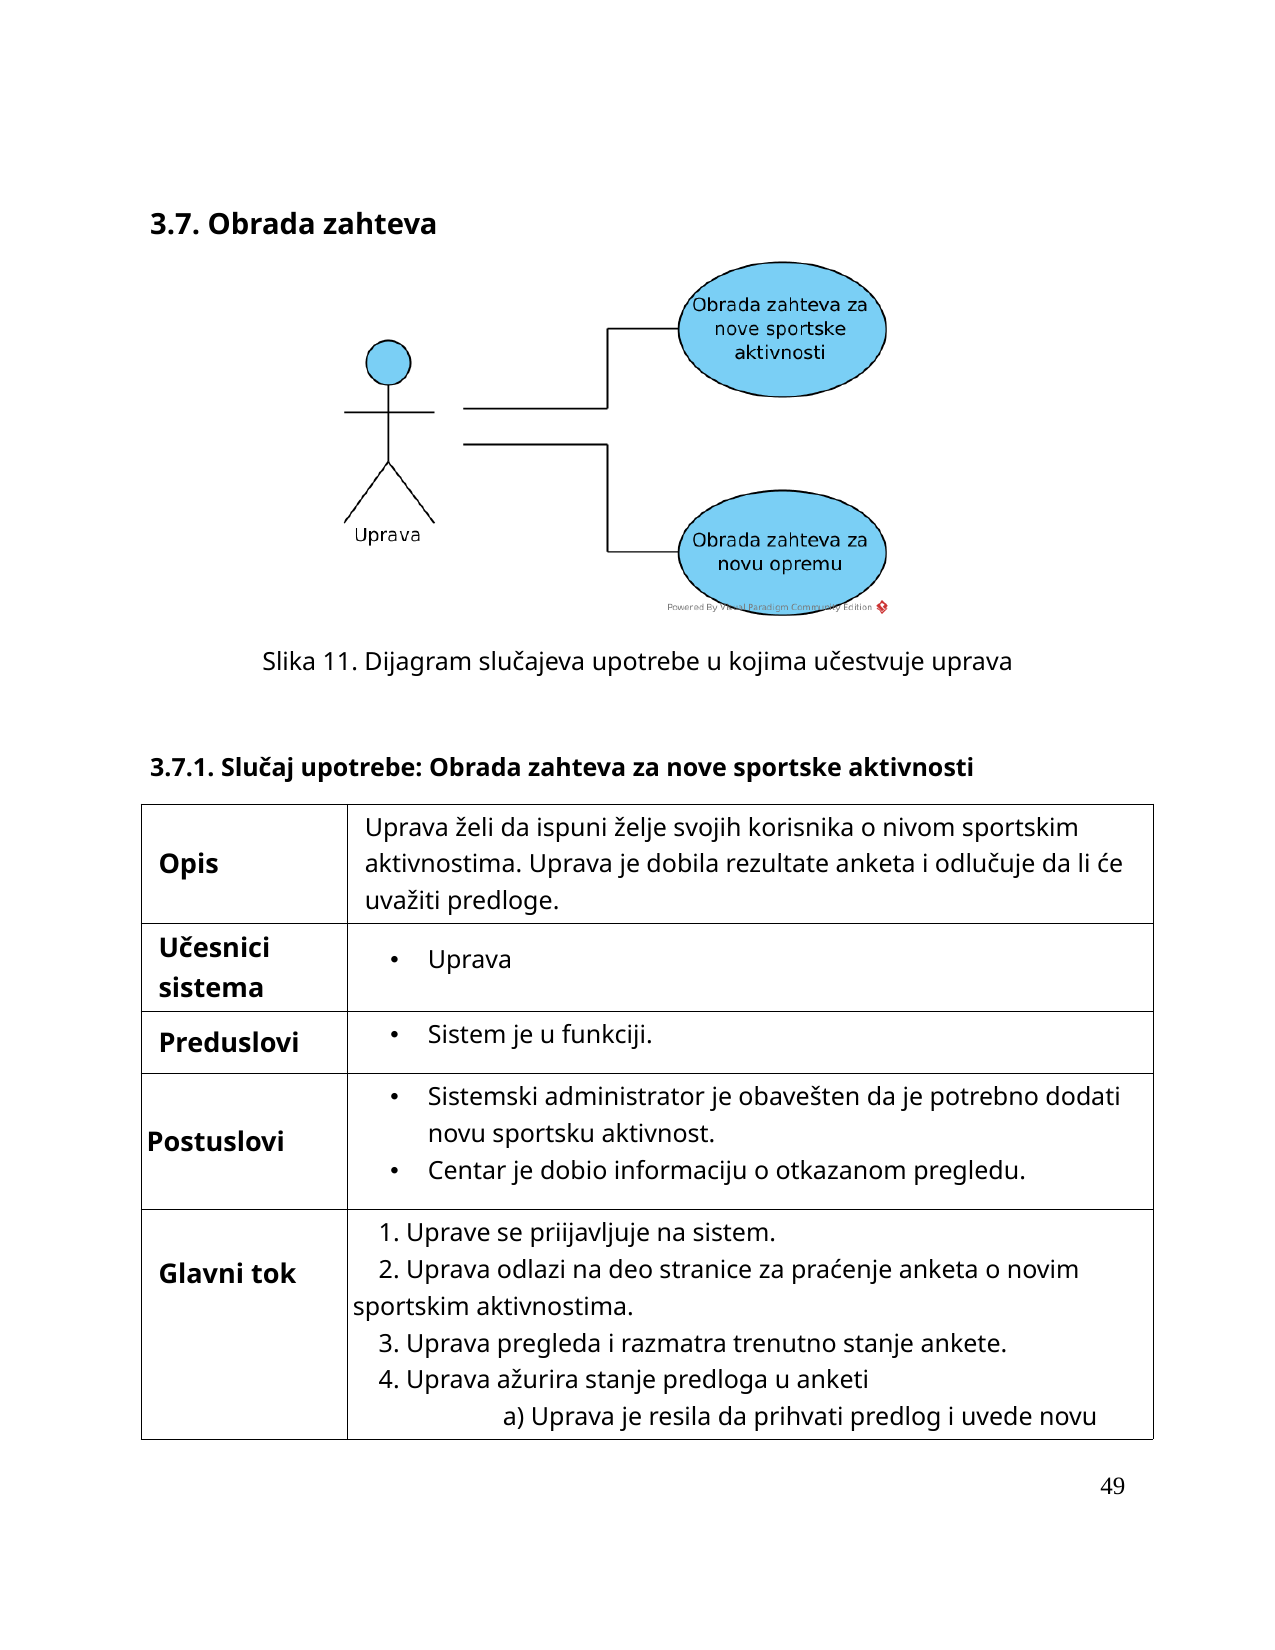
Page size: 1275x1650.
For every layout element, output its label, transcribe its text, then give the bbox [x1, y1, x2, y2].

text 3.7. Obrada zahteva [150, 203, 1125, 243]
table_cell Učesnici sistema [142, 924, 347, 1011]
table_cell Sistemski administrator je obavešten da je potrebno dodati novu sportsku aktivnost. Centar je dobio informaciju o otkazanom pregledu. [348, 1074, 1153, 1209]
picture [311, 259, 892, 621]
table_header Opis [142, 805, 347, 923]
table_header Uprava želi da ispuni želje svojih korisnika o nivom sportskim aktivnostima. Uprava je dobila rezultate anketa i odlučuje da li će uvažiti predloge. [348, 805, 1153, 923]
table_cell 1. Uprave se priijavljuje na sistem. 2. Uprava odlazi na deo stranice za praćenje anketa o novim sportskim aktivnostima. 3. Uprava pregleda i razmatra trenutno stanje ankete. 4. Uprava ažurira stanje predloga u anketi a) Uprava je resila da prihvati predlog i uvede novu [348, 1210, 1153, 1438]
text 3.7.1. Slučaj upotrebe: Obrada zahteva za nove sportske aktivnosti [150, 750, 1125, 784]
table_cell Sistem je u funkciji. [348, 1012, 1153, 1073]
table_cell Uprava [348, 924, 1153, 1011]
table_cell Glavni tok [142, 1210, 347, 1438]
table_cell Preduslovi [142, 1012, 347, 1073]
text Slika 11. Dijagram slučajeva upotrebe u kojima učestvuje uprava [150, 621, 1125, 677]
table_cell Postuslovi [142, 1074, 347, 1209]
